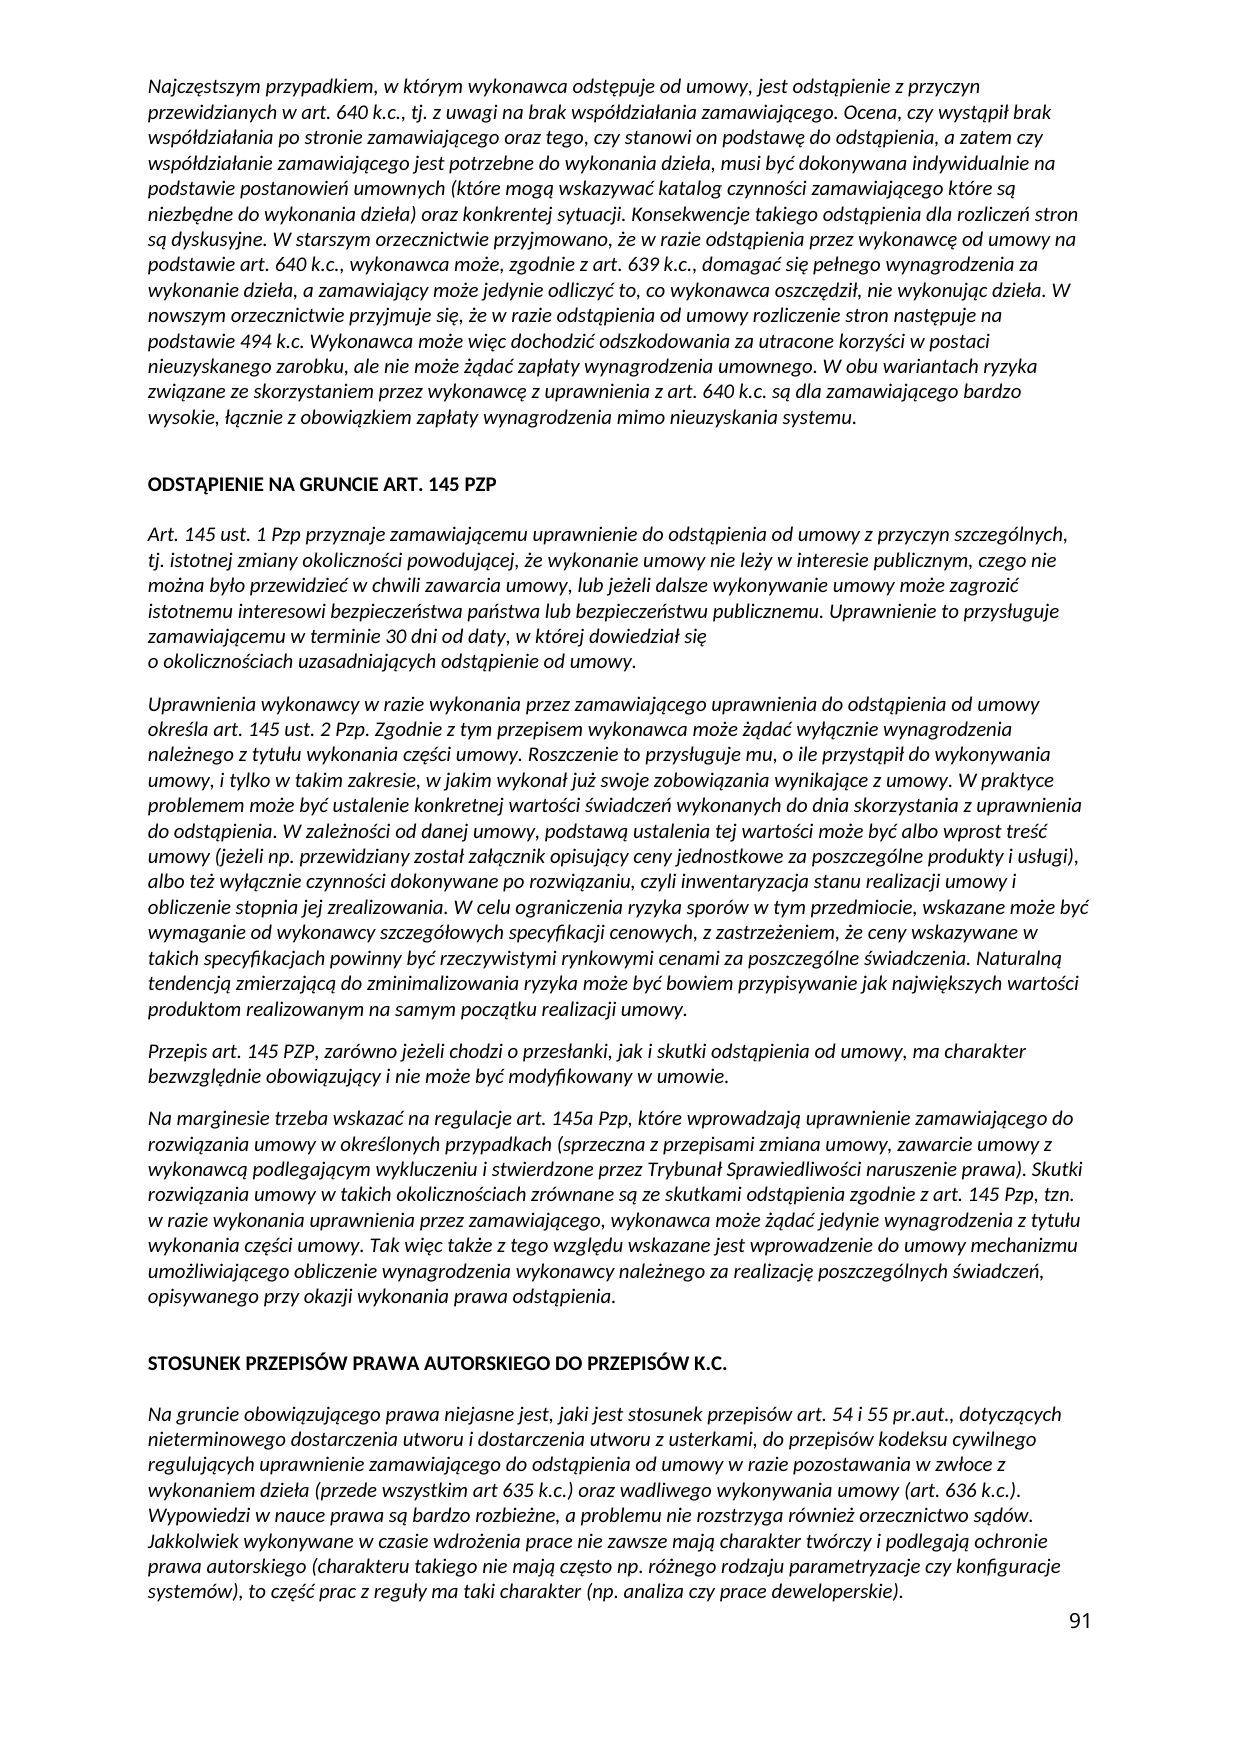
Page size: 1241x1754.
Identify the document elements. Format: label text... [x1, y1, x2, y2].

text STOSUNEK PRZEPISÓW PRAWA AUTORSKIEGO DO PRZEPISÓW K.C. [148, 1350, 1093, 1376]
text Na gruncie obowiązującego prawa niejasne jest, jaki jest stosunek przepisów art. 54 i 55 pr.aut., dotyczących nieterminowego dostarczenia utworu i dostarczenia utworu z usterkami, do przepisów kodeksu cywilnego regulujących uprawnienie zamawiającego do odstąpienia od umowy w razie pozostawania w zwłoce z wykonaniem dzieła (przede wszystkim art 635 k.c.) oraz wadliwego wykonywania umowy (art. 636 k.c.). Wypowiedzi w nauce prawa są bardzo rozbieżne, a problemu nie rozstrzyga również orzecznictwo sądów. Jakkolwiek wykonywane w czasie wdrożenia prace nie zawsze mają charakter twórczy i podlegają ochronie prawa autorskiego (charakteru takiego nie mają często np. różnego rodzaju parametryzacje czy konfiguracje systemów), to część prac z reguły ma taki charakter (np. analiza czy prace deweloperskie). [148, 1401, 1093, 1604]
text Uprawnienia wykonawcy w razie wykonania przez zamawiającego uprawnienia do odstąpienia od umowy określa art. 145 ust. 2 Pzp. Zgodnie z tym przepisem wykonawca może żądać wyłącznie wynagrodzenia należnego z tytułu wykonania części umowy. Roszczenie to przysługuje mu, o ile przystąpił do wykonywania umowy, i tylko w takim zakresie, w jakim wykonał już swoje zobowiązania wynikające z umowy. W praktyce problemem może być ustalenie konkretnej wartości świadczeń wykonanych do dnia skorzystania z uprawnienia do odstąpienia. W zależności od danej umowy, podstawą ustalenia tej wartości może być albo wprost treść umowy (jeżeli np. przewidziany został załącznik opisujący ceny jednostkowe za poszczególne produkty i usługi), albo też wyłącznie czynności dokonywane po rozwiązaniu, czyli inwentaryzacja stanu realizacji umowy i obliczenie stopnia jej zrealizowania. W celu ograniczenia ryzyka sporów w tym przedmiocie, wskazane może być wymaganie od wykonawcy szczegółowych specyfikacji cenowych, z zastrzeżeniem, że ceny wskazywane w takich specyfikacjach powinny być rzeczywistymi rynkowymi cenami za poszczególne świadczenia. Naturalną tendencją zmierzającą do zminimalizowania ryzyka może być bowiem przypisywanie jak największych wartości produktom realizowanym na samym początku realizacji umowy. [148, 691, 1093, 1021]
text Art. 145 ust. 1 Pzp przyznaje zamawiającemu uprawnienie do odstąpienia od umowy z przyczyn szczególnych, tj. istotnej zmiany okoliczności powodującej, że wykonanie umowy nie leży w interesie publicznym, czego nie można było przewidzieć w chwili zawarcia umowy, lub jeżeli dalsze wykonywanie umowy może zagrozić istotnemu interesowi bezpieczeństwa państwa lub bezpieczeństwu publicznemu. Uprawnienie to przysługuje zamawiającemu w terminie 30 dni od daty, w której dowiedział się o okolicznościach uzasadniających odstąpienie od umowy. [148, 522, 1093, 674]
text Przepis art. 145 PZP, zarówno jeżeli chodzi o przesłanki, jak i skutki odstąpienia od umowy, ma charakter bezwzględnie obowiązujący i nie może być modyfikowany w umowie. [148, 1038, 1093, 1089]
text Najczęstszym przypadkiem, w którym wykonawca odstępuje od umowy, jest odstąpienie z przyczyn przewidzianych w art. 640 k.c., tj. z uwagi na brak współdziałania zamawiającego. Ocena, czy wystąpił brak współdziałania po stronie zamawiającego oraz tego, czy stanowi on podstawę do odstąpienia, a zatem czy współdziałanie zamawiającego jest potrzebne do wykonania dzieła, musi być dokonywana indywidualnie na podstawie postanowień umownych (które mogą wskazywać katalog czynności zamawiającego które są niezbędne do wykonania dzieła) oraz konkrentej sytuacji. Konsekwencje takiego odstąpienia dla rozliczeń stron są dyskusyjne. W starszym orzecznictwie przyjmowano, że w razie odstąpienia przez wykonawcę od umowy na podstawie art. 640 k.c., wykonawca może, zgodnie z art. 639 k.c., domagać się pełnego wynagrodzenia za wykonanie dzieła, a zamawiający może jedynie odliczyć to, co wykonawca oszczędził, nie wykonując dzieła. W nowszym orzecznictwie przyjmuje się, że w razie odstąpienia od umowy rozliczenie stron następuje na podstawie 494 k.c. Wykonawca może więc dochodzić odszkodowania za utracone korzyści w postaci nieuzyskanego zarobku, ale nie może żądać zapłaty wynagrodzenia umownego. W obu wariantach ryzyka związane ze skorzystaniem przez wykonawcę z uprawnienia z art. 640 k.c. są dla zamawiającego bardzo wysokie, łącznie z obowiązkiem zapłaty wynagrodzenia mimo nieuzyskania systemu. [148, 74, 1093, 429]
text Na marginesie trzeba wskazać na regulacje art. 145a Pzp, które wprowadzają uprawnienie zamawiającego do rozwiązania umowy w określonych przypadkach (sprzeczna z przepisami zmiana umowy, zawarcie umowy z wykonawcą podlegającym wykluczeniu i stwierdzone przez Trybunał Sprawiedliwości naruszenie prawa). Skutki rozwiązania umowy w takich okolicznościach zrównane są ze skutkami odstąpienia zgodnie z art. 145 Pzp, tzn. w razie wykonania uprawnienia przez zamawiającego, wykonawca może żądać jedynie wynagrodzenia z tytułu wykonania części umowy. Tak więc także z tego względu wskazane jest wprowadzenie do umowy mechanizmu umożliwiającego obliczenie wynagrodzenia wykonawcy należnego za realizację poszczególnych świadczeń, opisywanego przy okazji wykonania prawa odstąpienia. [148, 1105, 1093, 1309]
text ODSTĄPIENIE NA GRUNCIE ART. 145 PZP [148, 471, 1093, 497]
